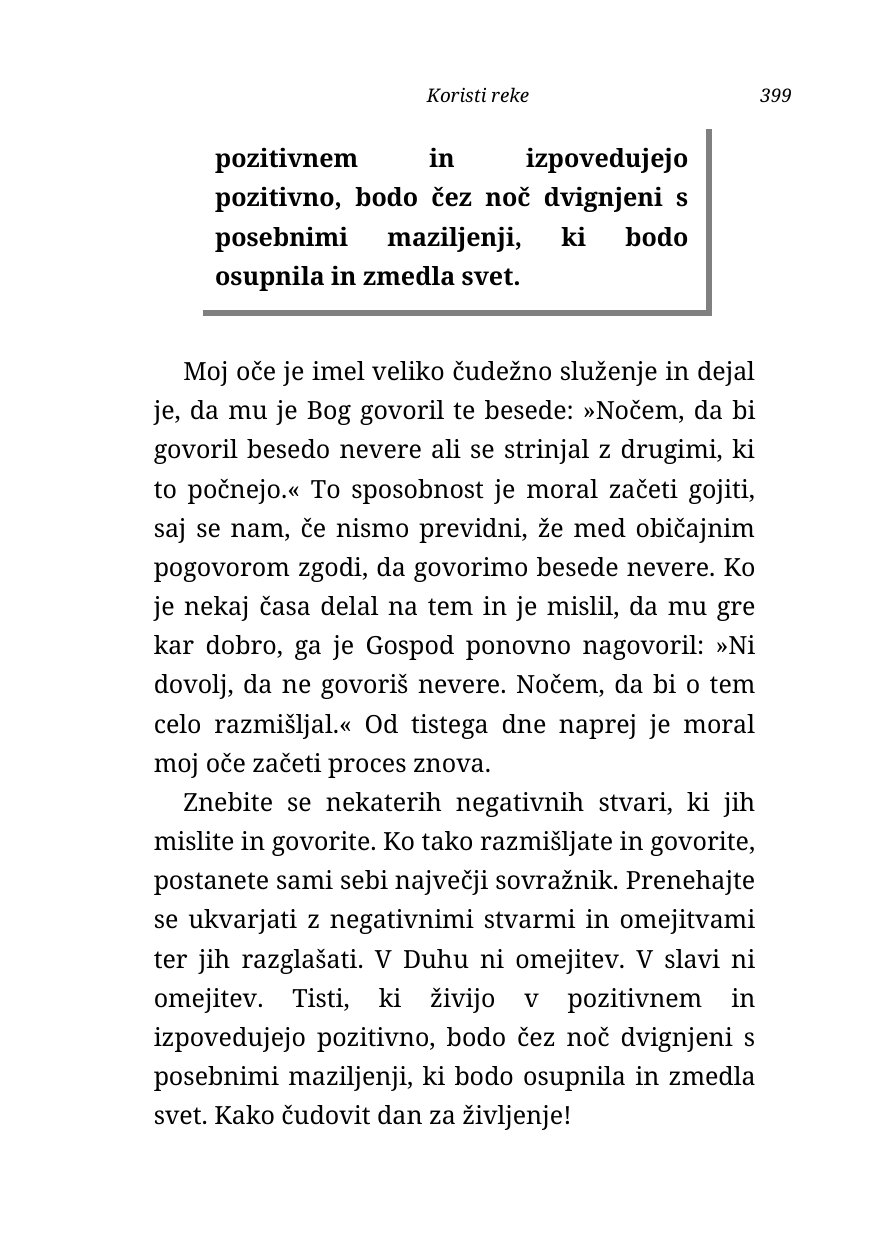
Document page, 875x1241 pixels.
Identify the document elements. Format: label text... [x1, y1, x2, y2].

text pozitivnem in izpovedujejo pozitivno, bodo čez noč dvignjeni s posebnimi maziljenji, ki bodo osupnila in zmedla svet. [197, 123, 706, 310]
text Znebite se nekaterih negativnih stvari, ki jih mislite in govorite. Ko tako razmišljate in govorite, postanete sami sebi največji sovražnik. Prenehajte se ukvarjati z negativnimi stvarmi in omejitvami ter jih razglašati. V Duhu ni omejitev. V slavi ni omejitev. Tisti, ki živijo v pozitivnem in izpovedujejo pozitivno, bodo čez noč dvignjeni s posebnimi maziljenji, ki bodo osupnila in zmedla svet. Kako čudovit dan za življenje! [153, 784, 756, 1132]
text Moj oče je imel veliko čudežno služenje in dejal je, da mu je Bog govoril te besede: »Nočem, da bi govoril besedo nevere ali se strinjal z drugimi, ki to počnejo.« To sposobnost je moral začeti gojiti, saj se nam, če nismo previdni, že med običajnim pogovorom zgodi, da govorimo besede nevere. Ko je nekaj časa delal na tem in je mislil, da mu gre kar dobro, ga je Gospod ponovno nagovoril: »Ni dovolj, da ne govoriš nevere. Nočem, da bi o tem celo razmišljal.« Od tistega dne naprej je moral moj oče začeti proces znova. [153, 354, 756, 779]
